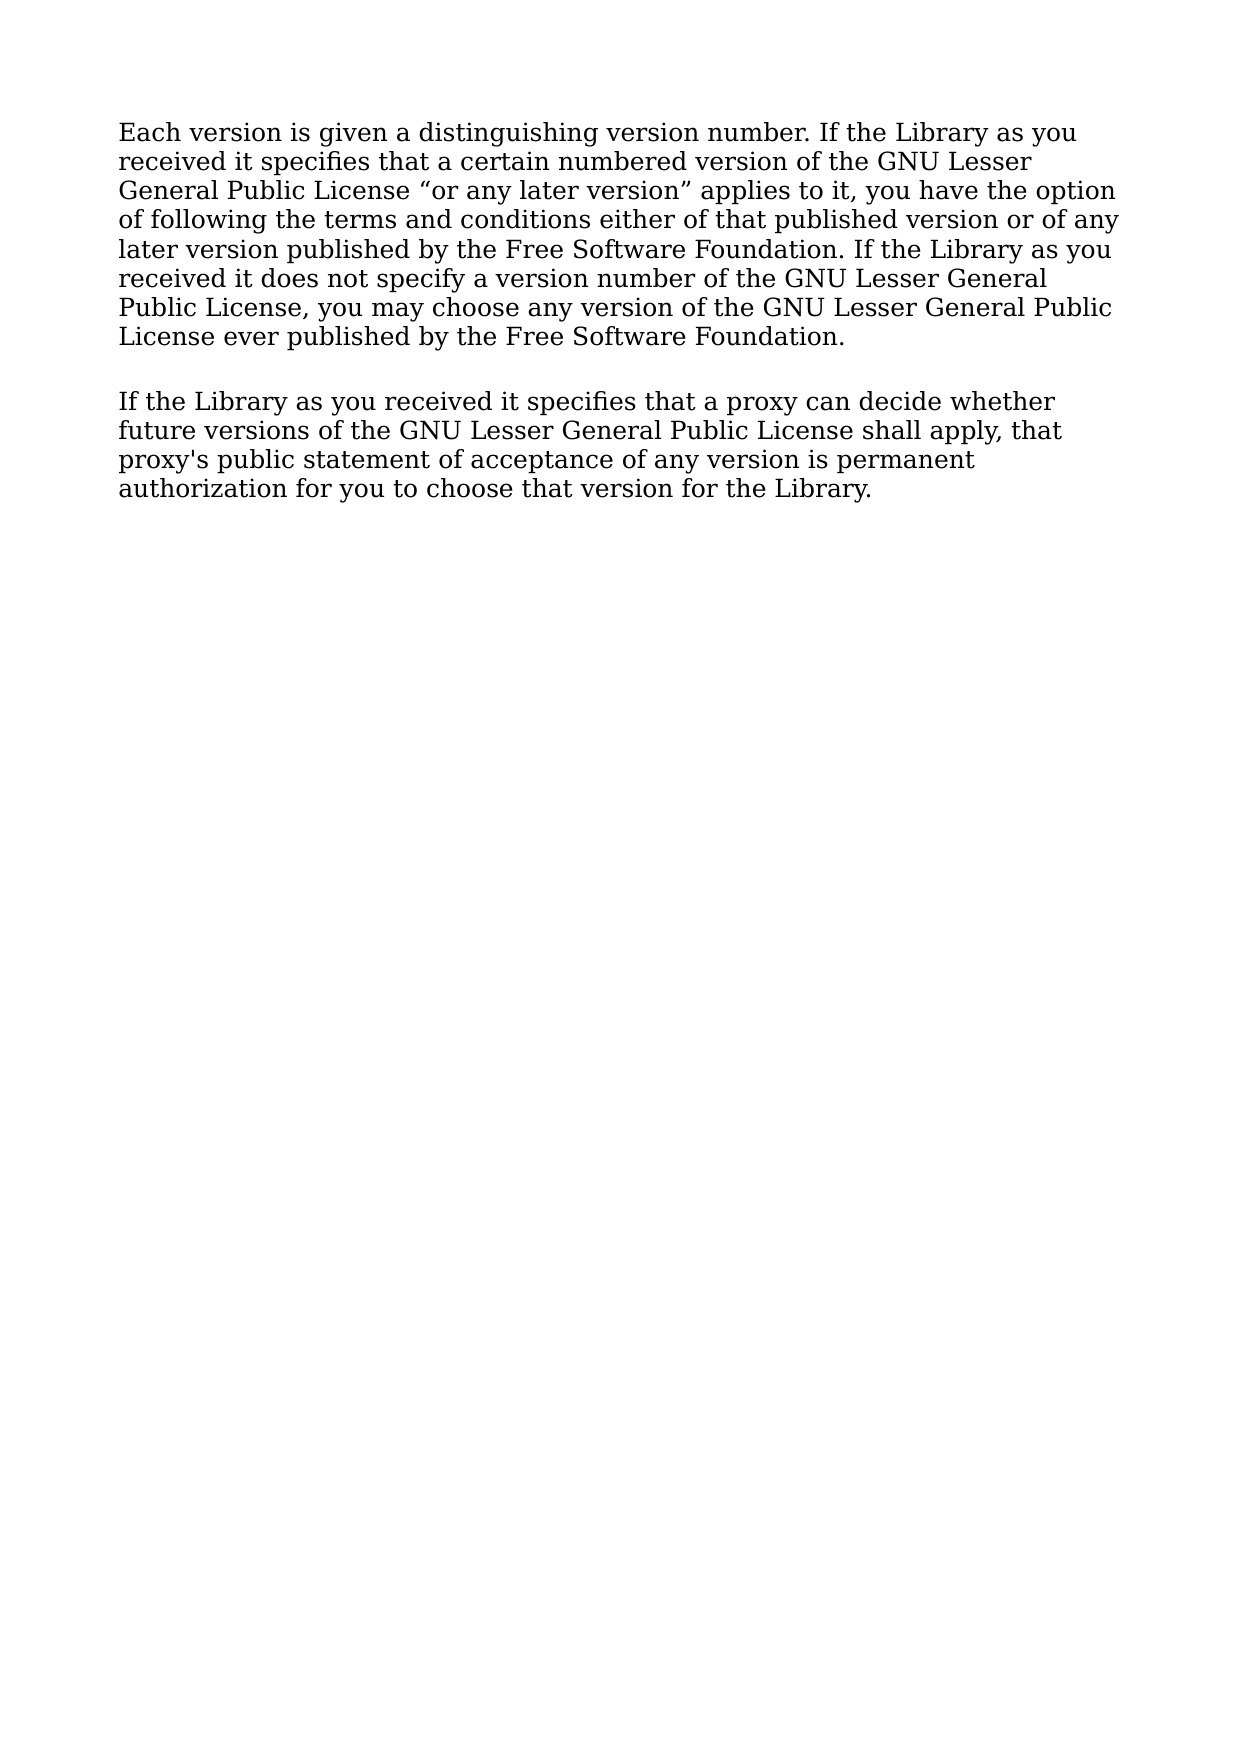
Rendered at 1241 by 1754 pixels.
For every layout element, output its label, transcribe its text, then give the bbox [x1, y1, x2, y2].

text Each version is given a distinguishing version number. If the Library as you received it specifies that a certain numbered version of the GNU Lesser General Public License “or any later version” applies to it, you have the option of following the terms and conditions either of that published version or of any later version published by the Free Software Foundation. If the Library as you received it does not specify a version number of the GNU Lesser General Public License, you may choose any version of the GNU Lesser General Public License ever published by the Free Software Foundation. [118, 118, 1122, 351]
text If the Library as you received it specifies that a proxy can decide whether future versions of the GNU Lesser General Public License shall apply, that proxy's public statement of acceptance of any version is permanent authorization for you to choose that version for the Library. [118, 387, 1122, 503]
